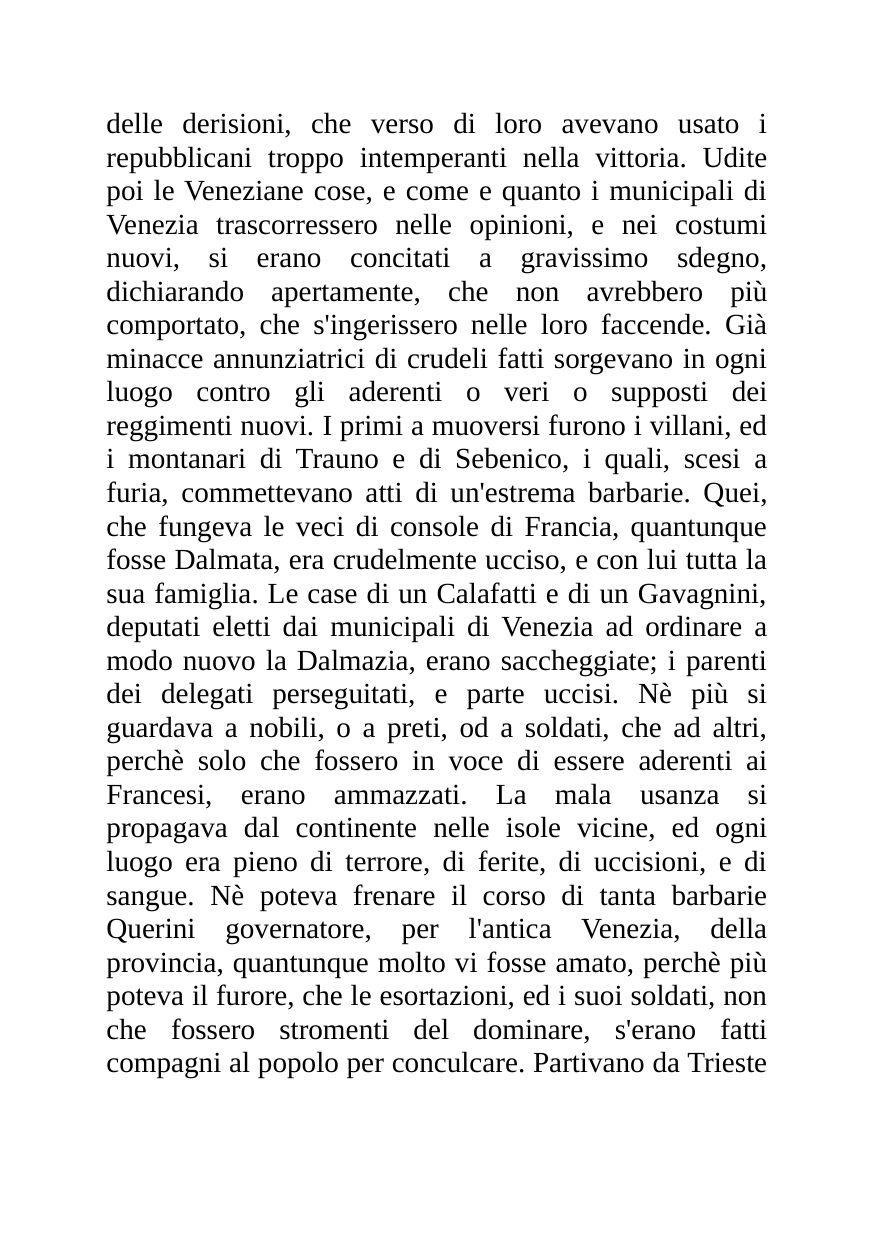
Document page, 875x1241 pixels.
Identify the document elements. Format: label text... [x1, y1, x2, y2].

text delle derisioni, che verso di loro avevano usato i repubblicani troppo intemperanti nella vittoria. Udite poi le Veneziane cose, e come e quanto i municipali di Venezia trascorressero nelle opinioni, e nei costumi nuovi, si erano concitati a gravissimo sdegno, dichiarando apertamente, che non avrebbero più comportato, che s'ingerissero nelle loro faccende. Già minacce annunziatrici di crudeli fatti sorgevano in ogni luogo contro gli aderenti o veri o supposti dei reggimenti nuovi. I primi a muoversi furono i villani, ed i montanari di Trauno e di Sebenico, i quali, scesi a furia, commettevano atti di un'estrema barbarie. Quei, che fungeva le veci di console di Francia, quantunque fosse Dalmata, era crudelmente ucciso, e con lui tutta la sua famiglia. Le case di un Calafatti e di un Gavagnini, deputati eletti dai municipali di Venezia ad ordinare a modo nuovo la Dalmazia, erano saccheggiate; i parenti dei delegati perseguitati, e parte uccisi. Nè più si guardava a nobili, o a preti, od a soldati, che ad altri, perchè solo che fossero in voce di essere aderenti ai Francesi, erano ammazzati. La mala usanza si propagava dal continente nelle isole vicine, ed ogni luogo era pieno di terrore, di ferite, di uccisioni, e di sangue. Nè poteva frenare il corso di tanta barbarie Querini governatore, per l'antica Venezia, della provincia, quantunque molto vi fosse amato, perchè più poteva il furore, che le esortazioni, ed i suoi soldati, non che fossero stromenti del dominare, s'erano fatti compagni al popolo per conculcare. Partivano da Trieste [106, 106, 768, 1079]
